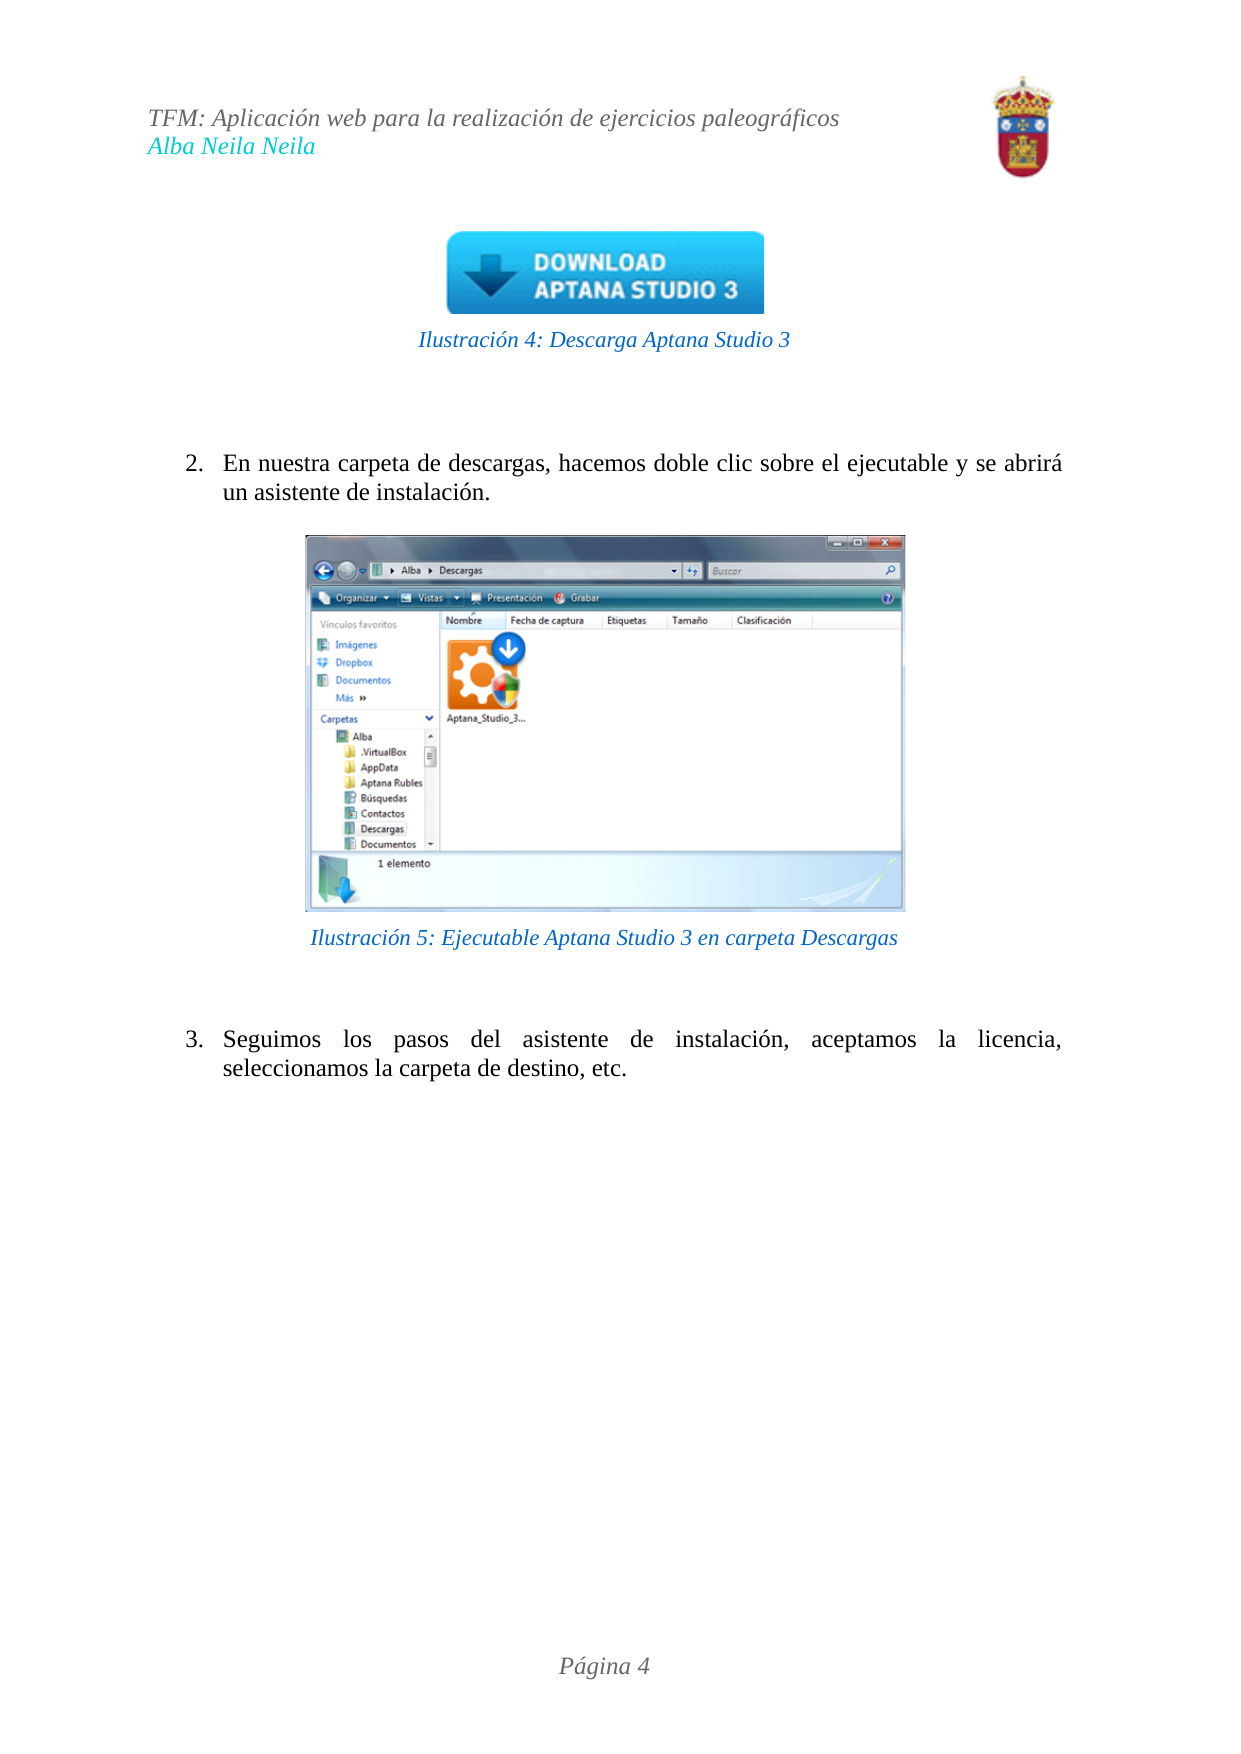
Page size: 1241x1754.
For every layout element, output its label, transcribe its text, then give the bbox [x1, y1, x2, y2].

list Seguimos los pasos del asistente de instalación, aceptamos la licencia, seleccionamos la carpeta de destino, etc. [185, 1024, 1063, 1082]
text Ilustración 4: Descarga Aptana Studio 3 [409, 231, 802, 353]
list En nuestra carpeta de descargas, hacemos doble clic sobre el ejecutable y se abrirá un asistente de instalación. [185, 448, 1063, 506]
list Ilustración 5: Ejecutable Aptana Studio 3 en carpeta Descargas [305, 912, 905, 951]
picture [986, 76, 1063, 186]
